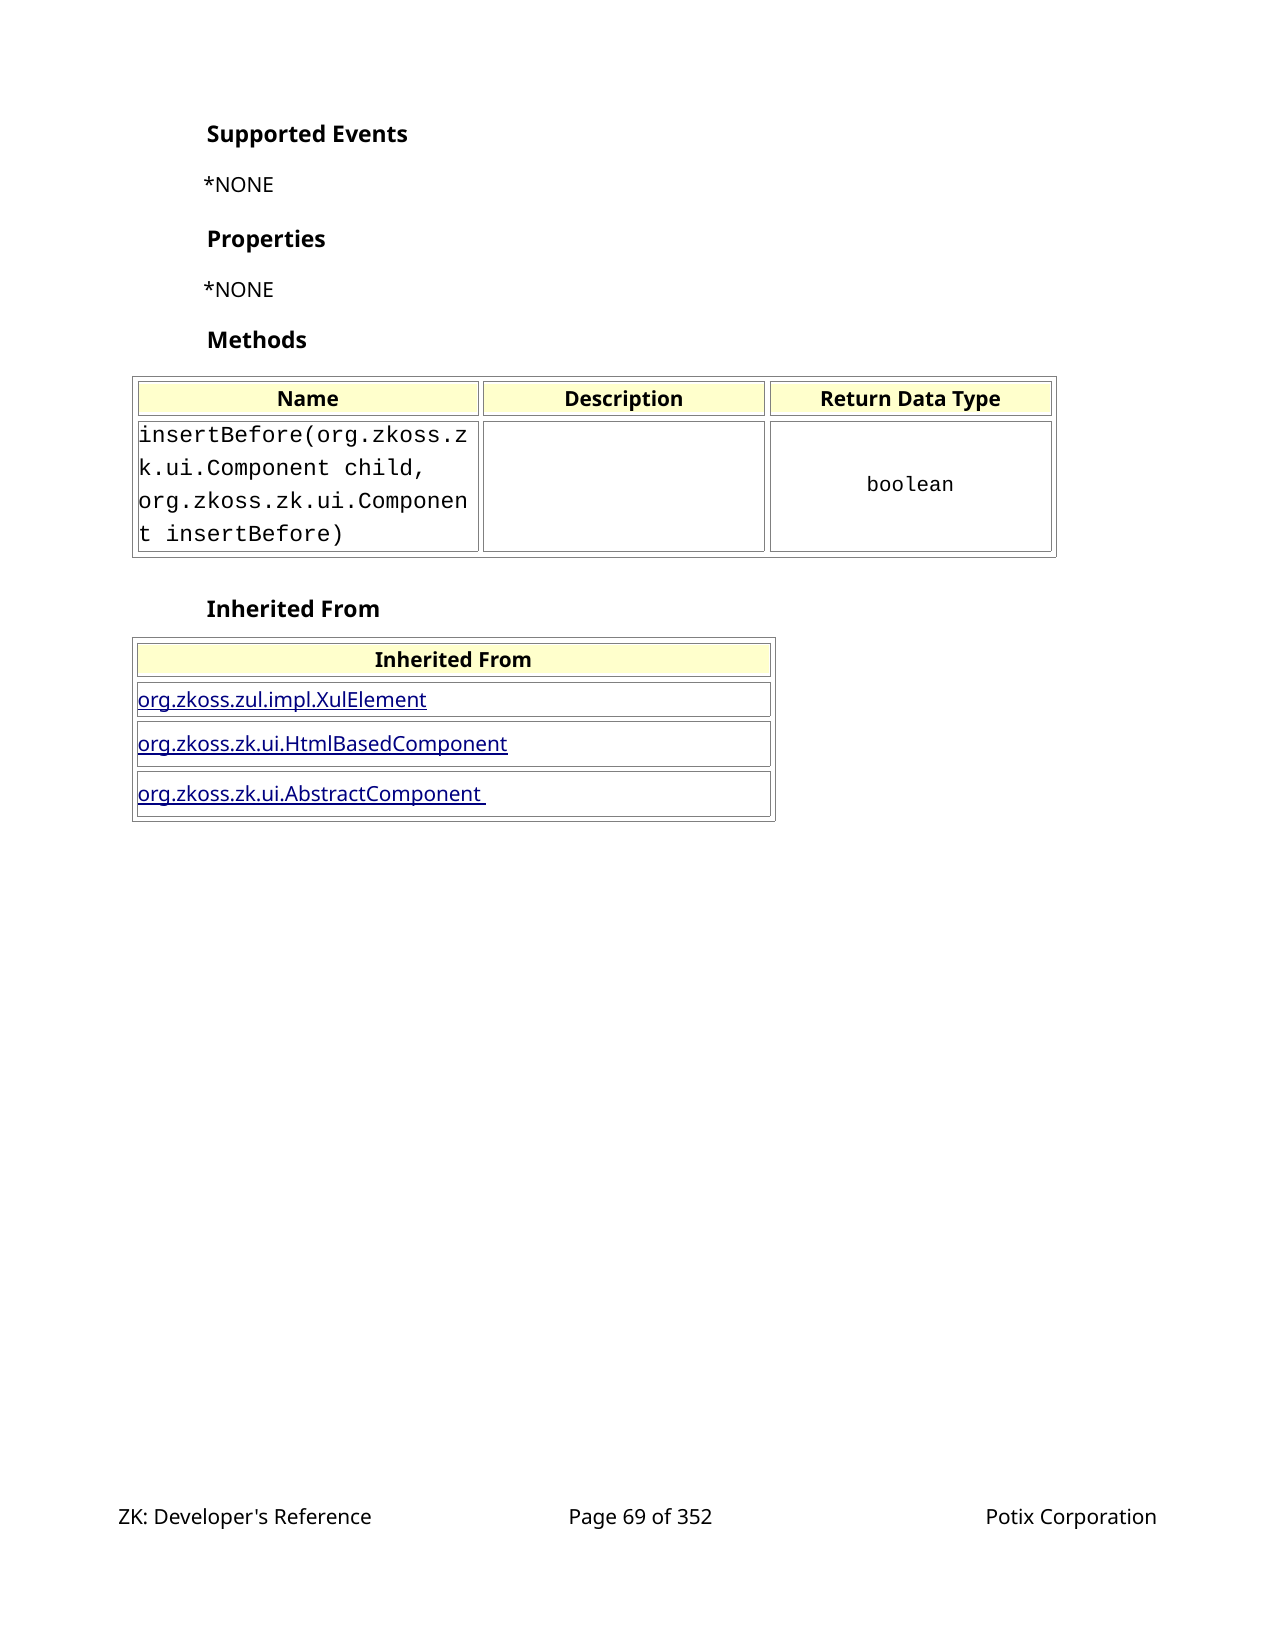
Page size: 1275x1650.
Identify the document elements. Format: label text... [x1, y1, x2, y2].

table_cell org.zkoss.zk.ui.AbstractComponent [134, 766, 772, 816]
table_cell [480, 415, 767, 551]
table_header Inherited From [134, 638, 772, 676]
table_header Name [135, 377, 480, 415]
text Methods [207, 324, 1157, 355]
table_cell [484, 422, 764, 551]
subtitle Inherited From [207, 593, 1157, 624]
subtitle Properties [207, 223, 1157, 254]
table_cell org.zkoss.zul.impl.XulElement [134, 676, 772, 716]
table_cell boolean [767, 415, 1053, 551]
table_header Return Data Type [767, 377, 1053, 415]
table_cell insertBefore(org.zkoss.zk.ui.Component child, org.zkoss.zk.ui.Component insertBefore) [135, 415, 480, 551]
text *NONE [118, 275, 1157, 303]
table_cell org.zkoss.zk.ui.HtmlBasedComponent [134, 716, 772, 766]
text *NONE [118, 170, 1157, 198]
subtitle Supported Events [207, 118, 1157, 149]
table_header Description [480, 377, 767, 415]
